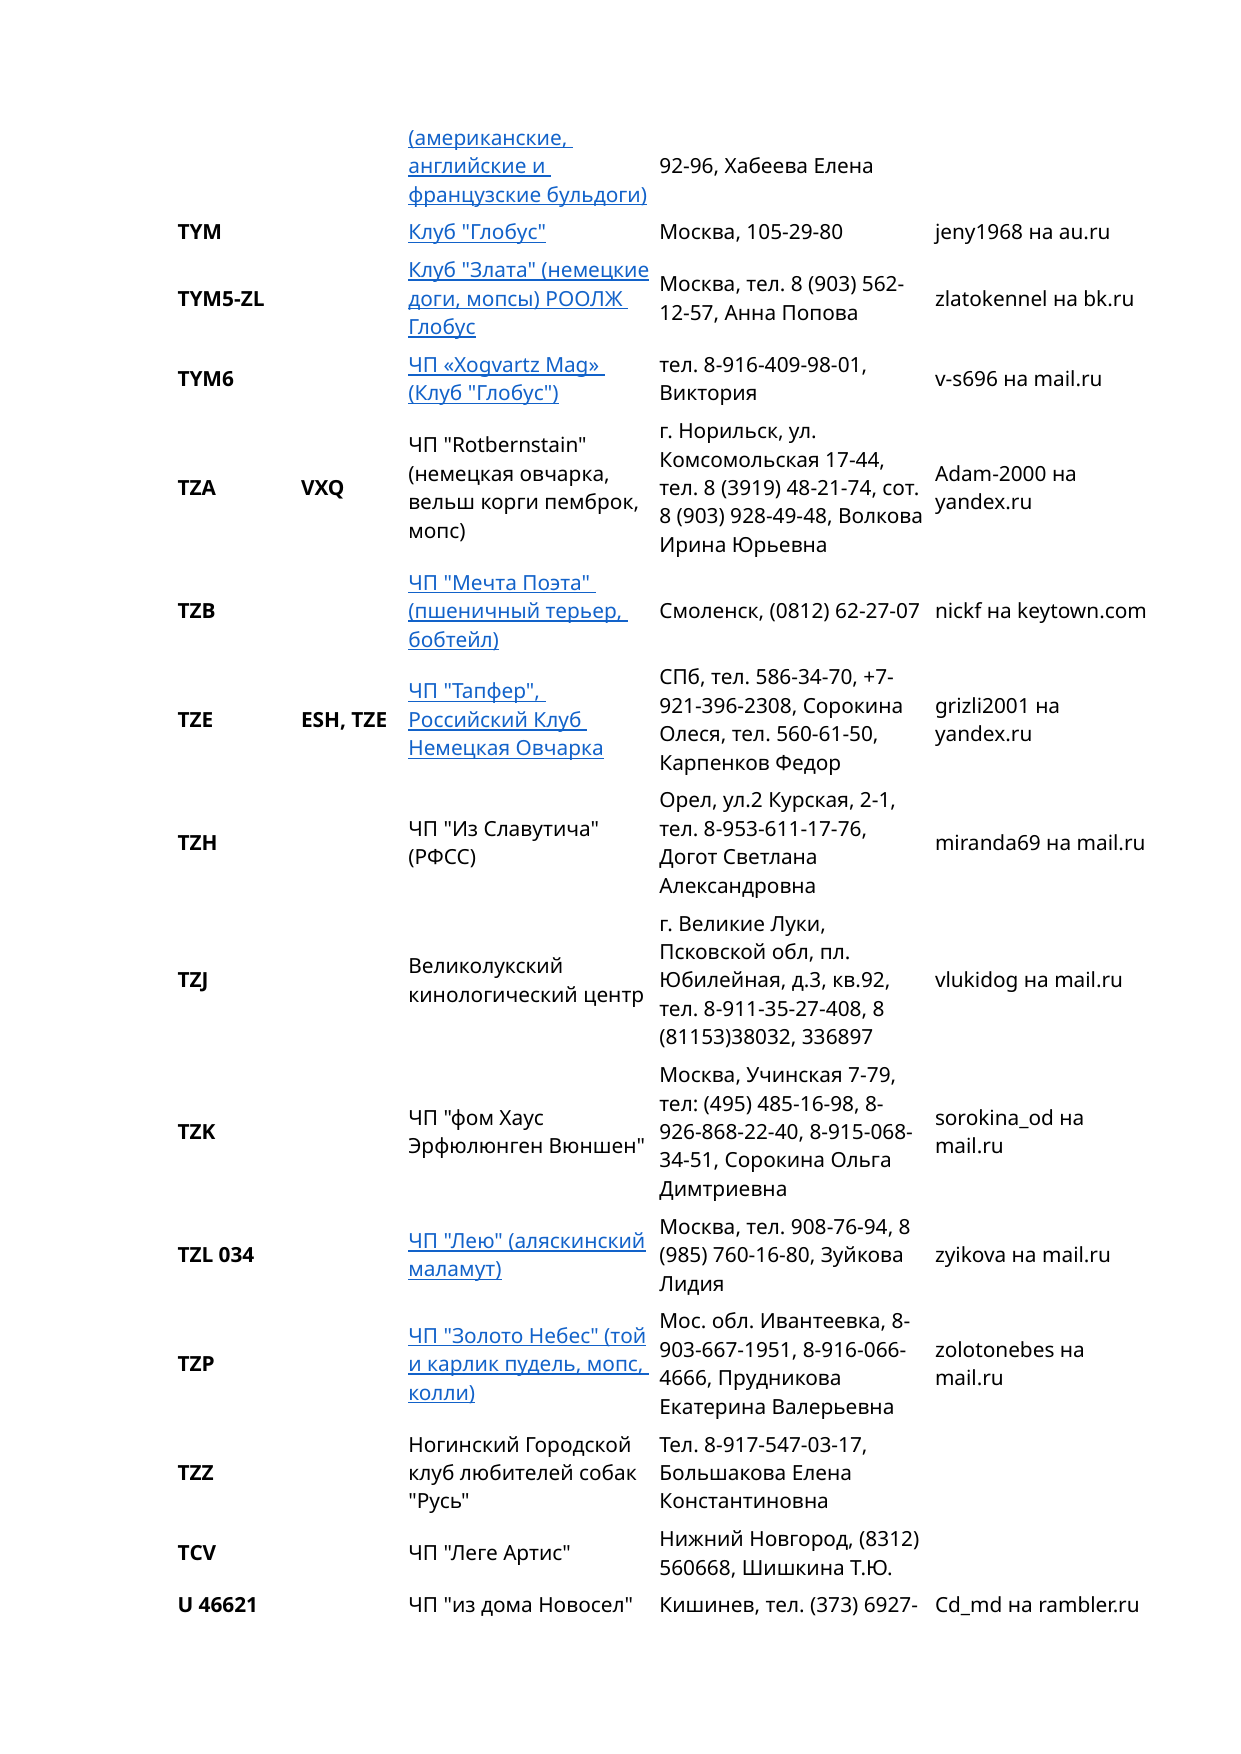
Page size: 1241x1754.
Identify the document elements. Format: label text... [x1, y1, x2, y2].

table_cell Adam-2000 на yandex.ru [930, 412, 1156, 563]
table_cell ЧП "Мечта Поэта" (пшеничный терьер, бобтейл) [404, 563, 654, 658]
table_cell Кишинев, тел. (373) 6927- [654, 1586, 930, 1624]
table_cell ЧП «Xogvartz Mag» (Клуб "Глобус") [404, 345, 654, 412]
table_cell TZJ [173, 904, 296, 1056]
table_cell г. Великие Луки, Псковской обл, пл. Юбилейная, д.3, кв.92, тел. 8-911-35-27-408, 8 (81153)38032, 336897 [654, 904, 930, 1056]
table_cell [296, 1586, 403, 1624]
table_cell TZH [173, 781, 296, 904]
table_cell ЧП "Лею" (аляскинский маламут) [404, 1207, 654, 1302]
table_cell ЧП "Из Славутича" (РФСС) [404, 781, 654, 904]
table_cell тел. 8-916-409-98-01, Виктория [654, 345, 930, 412]
table_cell Клуб "Злата" (немецкие доги, мопсы) РООЛЖ Глобус [404, 251, 654, 345]
table_cell Москва, 105-29-80 [654, 213, 930, 251]
table_cell Москва, Учинская 7-79, тел: (495) 485-16-98, 8-926-868-22-40, 8-915-068-34-51, Сорокина Ольга Димтриевна [654, 1056, 930, 1207]
table_cell grizli2001 на yandex.ru [930, 658, 1156, 781]
table_cell vlukidog на mail.ru [930, 904, 1156, 1056]
table_cell Великолукский кинологический центр [404, 904, 654, 1056]
table_cell miranda69 на mail.ru [930, 781, 1156, 904]
table_cell Орел, ул.2 Курская, 2-1, тел. 8-953-611-17-76, Догот Светлана Александровна [654, 781, 930, 904]
table_cell Клуб "Глобус" [404, 213, 654, 251]
table_cell [930, 1520, 1156, 1586]
table_cell ЧП "фом Хаус Эрфюлюнген Вюншен" [404, 1056, 654, 1207]
table_cell СПб, тел. 586-34-70, +7-921-396-2308, Сорокина Олеся, тел. 560-61-50, Карпенков Федор [654, 658, 930, 781]
table_cell TZP [173, 1302, 296, 1425]
table_cell [296, 251, 403, 345]
table_cell Cd_md на rambler.ru [930, 1586, 1156, 1624]
table_cell TZA [173, 412, 296, 563]
table_cell ЧП "Тапфер", Российский Клуб Немецкая Овчарка [404, 658, 654, 781]
table_cell Тел. 8-917-547-03-17, Большакова Елена Константиновна [654, 1425, 930, 1520]
table_cell ЧП "Rotbernstain" (немецкая овчарка, вельш корги пемброк, мопс) [404, 412, 654, 563]
table_cell sorokina_od на mail.ru [930, 1056, 1156, 1207]
table_cell ЧП "Леге Артис" [404, 1520, 654, 1586]
table_cell [296, 563, 403, 658]
table_cell TZL 034 [173, 1207, 296, 1302]
table_cell [296, 1302, 403, 1425]
table_cell ESH, TZE [296, 658, 403, 781]
table_cell [296, 1520, 403, 1586]
table_cell ЧП "Золото Небес" (той и карлик пудель, мопс, колли) [404, 1302, 654, 1425]
table_cell v-s696 на mail.ru [930, 345, 1156, 412]
table_cell TYM5-ZL [173, 251, 296, 345]
table_cell Москва, тел. 908-76-94, 8 (985) 760-16-80, Зуйкова Лидия [654, 1207, 930, 1302]
table_cell nickf на keytown.com [930, 563, 1156, 658]
table_cell Нижний Новгород, (8312) 560668, Шишкина Т.Ю. [654, 1520, 930, 1586]
table_cell [296, 904, 403, 1056]
table_cell [296, 345, 403, 412]
table_cell [296, 781, 403, 904]
table_cell TYM6 [173, 345, 296, 412]
table_cell zlatokennel на bk.ru [930, 251, 1156, 345]
table_cell zolotonebes на mail.ru [930, 1302, 1156, 1425]
table_cell TZK [173, 1056, 296, 1207]
table_cell TСV [173, 1520, 296, 1586]
table_cell ЧП "из дома Новосел" [404, 1586, 654, 1624]
table_cell 92-96, Хабеева Елена [654, 118, 930, 213]
table_cell (американские, английские и французские бульдоги) [404, 118, 654, 213]
table_cell [296, 1056, 403, 1207]
table_cell TZE [173, 658, 296, 781]
table_cell [296, 213, 403, 251]
table_cell TZB [173, 563, 296, 658]
table_cell TYM [173, 213, 296, 251]
table_cell Мос. обл. Ивантеевка, 8-903-667-1951, 8-916-066-4666, Прудникова Екатерина Валерьевна [654, 1302, 930, 1425]
table_cell jeny1968 на au.ru [930, 213, 1156, 251]
table_cell Ногинский Городской клуб любителей собак "Русь" [404, 1425, 654, 1520]
table_cell U 46621 [173, 1586, 296, 1624]
table_cell [296, 1207, 403, 1302]
table_cell [930, 1425, 1156, 1520]
table_cell VXQ [296, 412, 403, 563]
table_cell [173, 118, 296, 213]
table_cell [930, 118, 1156, 213]
table_cell [296, 1425, 403, 1520]
table_cell zyikova на mail.ru [930, 1207, 1156, 1302]
table_cell г. Норильск, ул. Комсомольская 17-44, тел. 8 (3919) 48-21-74, сот. 8 (903) 928-49-48, Волкова Ирина Юрьевна [654, 412, 930, 563]
table_cell Смоленск, (0812) 62-27-07 [654, 563, 930, 658]
table_cell TZZ [173, 1425, 296, 1520]
table_cell [296, 118, 403, 213]
table_cell Москва, тел. 8 (903) 562-12-57, Анна Попова [654, 251, 930, 345]
